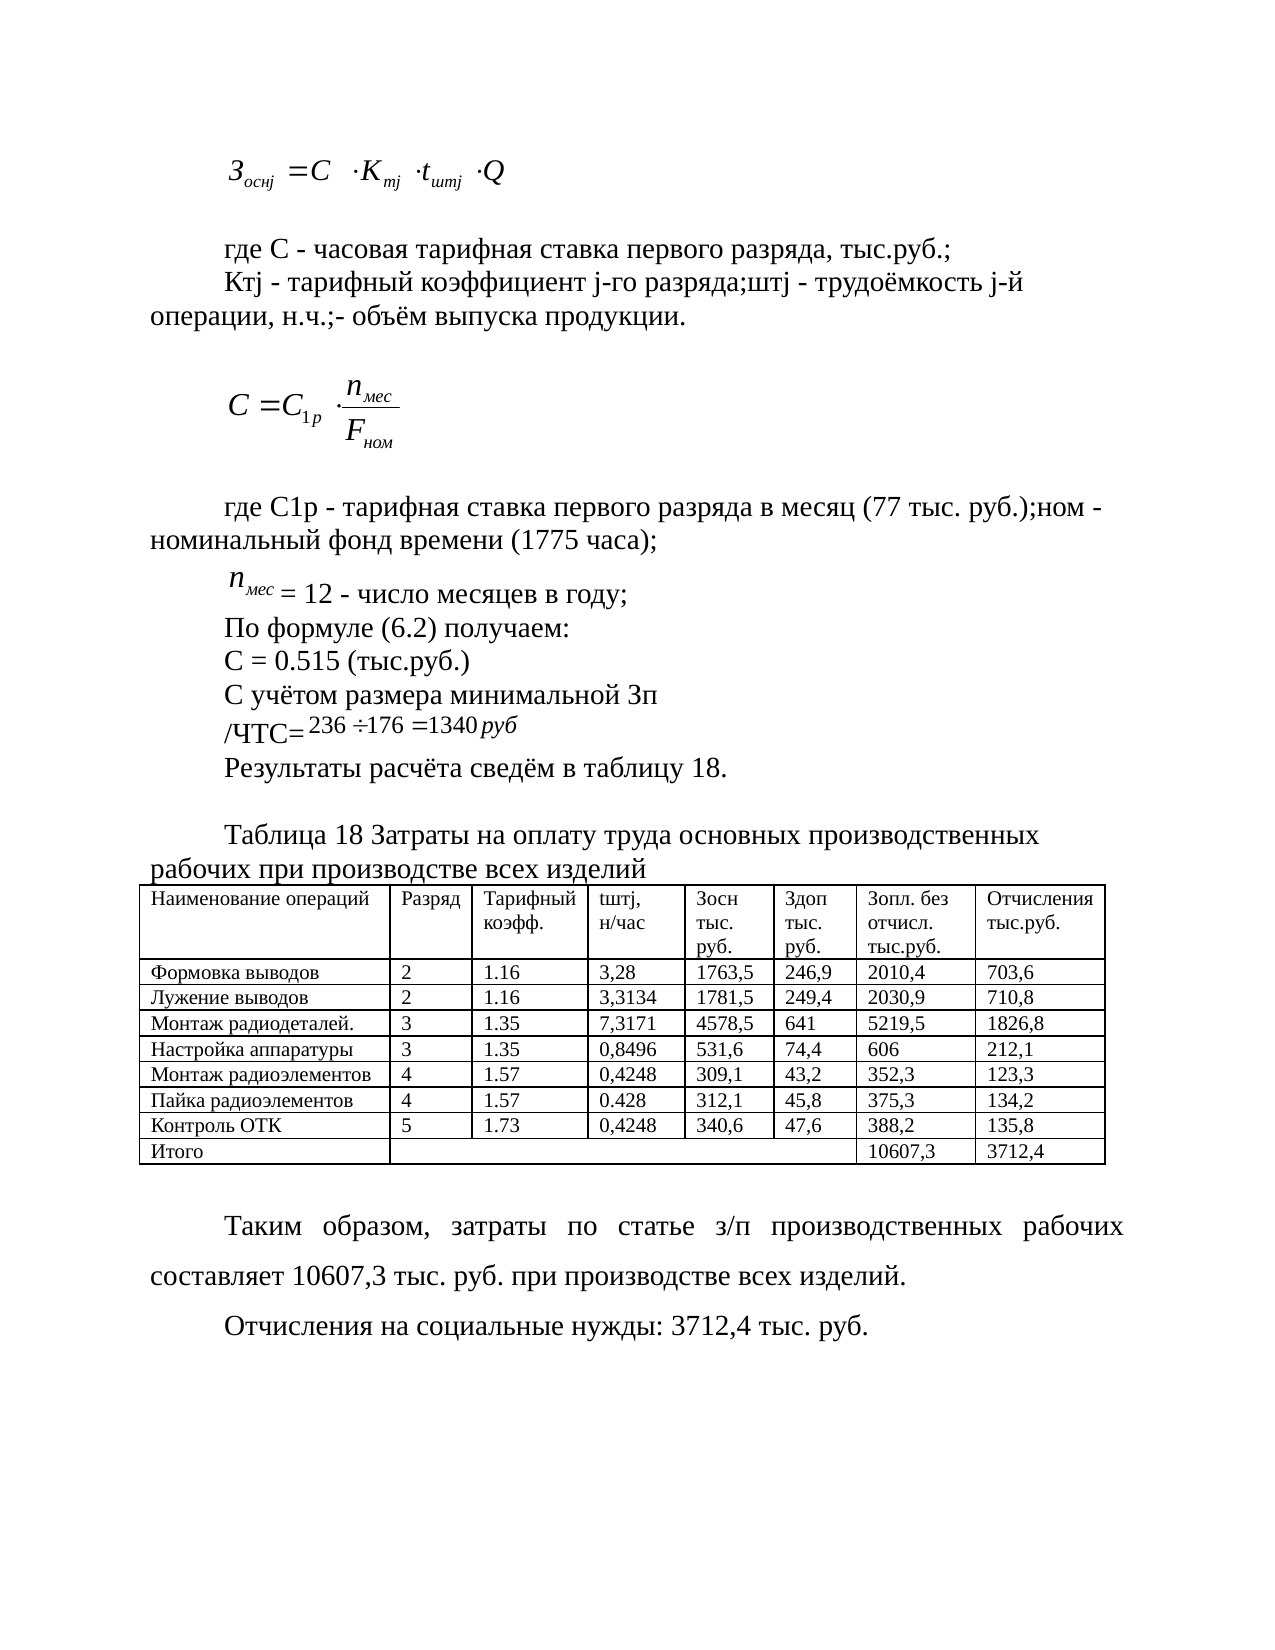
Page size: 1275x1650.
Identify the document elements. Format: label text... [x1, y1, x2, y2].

table_cell 4578,5 [686, 1011, 773, 1035]
text С учётом размера минимальной Зп [150, 677, 1125, 711]
table_header Зопл. без отчисл. тыс.руб. [857, 886, 975, 958]
text где С - часовая тарифная ставка первого разряда, тыс.руб.; [150, 231, 1125, 264]
table_cell 606 [857, 1037, 975, 1061]
table_cell 7,3171 [589, 1011, 684, 1035]
table_cell 3712,4 [976, 1139, 1104, 1163]
text Результаты расчёта сведём в таблицу 18. [150, 750, 1125, 784]
table_cell 0,4248 [589, 1062, 684, 1086]
table_cell 1.35 [473, 1037, 587, 1061]
table_cell 309,1 [686, 1062, 773, 1086]
table_cell Настройка аппаратуры [140, 1037, 389, 1061]
table_header Здоп тыс. руб. [775, 886, 856, 958]
table_cell 375,3 [857, 1088, 975, 1112]
table_cell 123,3 [976, 1062, 1104, 1086]
table_cell 2 [391, 960, 471, 984]
table_cell 2030,9 [857, 985, 975, 1009]
table_cell 1.16 [473, 985, 587, 1009]
table_cell 1.57 [473, 1088, 587, 1112]
table_header tштj, н/час [589, 886, 684, 958]
table_cell Пайка радиоэлементов [140, 1088, 389, 1112]
table_cell 3 [391, 1037, 471, 1061]
table_cell 1826,8 [976, 1011, 1104, 1035]
text /ЧТС= [150, 711, 1125, 750]
table_cell 703,6 [976, 960, 1104, 984]
table_cell 4 [391, 1088, 471, 1112]
table_cell Итого [140, 1139, 389, 1163]
text Таблица 18 Затраты на оплату труда основных производственных рабочих при производстве всех изделий [150, 817, 1125, 884]
table_cell 10607,3 [857, 1139, 975, 1163]
table_cell 74,4 [775, 1037, 856, 1061]
table_cell [391, 1139, 856, 1163]
table_cell 1763,5 [686, 960, 773, 984]
table_cell 246,9 [775, 960, 856, 984]
text где С1р - тарифная ставка первого разряда в месяц (77 тыс. руб.);ном - номинальный фонд времени (1775 часа); [150, 489, 1125, 556]
table_cell 312,1 [686, 1088, 773, 1112]
table_cell 1.35 [473, 1011, 587, 1035]
table_cell 1.16 [473, 960, 587, 984]
table_cell Лужение выводов [140, 985, 389, 1009]
table_cell 43,2 [775, 1062, 856, 1086]
table_cell 212,1 [976, 1037, 1104, 1061]
table_cell 531,6 [686, 1037, 773, 1061]
table_cell 3 [391, 1011, 471, 1035]
table_cell 2010,4 [857, 960, 975, 984]
table_header Разряд [391, 886, 471, 958]
table_header Отчисления тыс.руб. [976, 886, 1104, 958]
table_cell 0,4248 [589, 1113, 684, 1137]
text По формуле (6.2) получаем: [150, 610, 1125, 643]
table_header Тарифный коэфф. [473, 886, 587, 958]
table_header Наименование операций [140, 886, 389, 958]
table_cell 0.428 [589, 1088, 684, 1112]
table_cell 710,8 [976, 985, 1104, 1009]
table_cell 388,2 [857, 1113, 975, 1137]
table_cell 352,3 [857, 1062, 975, 1086]
table_cell 249,4 [775, 985, 856, 1009]
table_cell 45,8 [775, 1088, 856, 1112]
table_cell 4 [391, 1062, 471, 1086]
text = 12 - число месяцев в году; [150, 556, 1125, 610]
table_cell Монтаж радиоэлементов [140, 1062, 389, 1086]
table_cell 2 [391, 985, 471, 1009]
table_cell 5 [391, 1113, 471, 1137]
table_cell 3,28 [589, 960, 684, 984]
table_cell 1.57 [473, 1062, 587, 1086]
text Таким образом, затраты по статье з/п производственных рабочих составляет 10607,3 тыс. руб. при производстве всех изделий. [150, 1208, 1125, 1292]
text Отчисления на социальные нужды: 3712,4 тыс. руб. [150, 1308, 1125, 1342]
text Ктj - тарифный коэффициент j-го разряда;штj - трудоёмкость j-й операции, н.ч.;- объём выпуска продукции. [150, 264, 1125, 332]
text С = 0.515 (тыс.руб.) [150, 643, 1125, 677]
table_cell 1781,5 [686, 985, 773, 1009]
table_cell 134,2 [976, 1088, 1104, 1112]
table_cell 641 [775, 1011, 856, 1035]
table_cell 0,8496 [589, 1037, 684, 1061]
table_cell Монтаж радиодеталей. [140, 1011, 389, 1035]
table_cell 47,6 [775, 1113, 856, 1137]
table_cell 135,8 [976, 1113, 1104, 1137]
table_cell Контроль ОТК [140, 1113, 389, 1137]
table_cell 5219,5 [857, 1011, 975, 1035]
table_cell 3,3134 [589, 985, 684, 1009]
table_cell 1.73 [473, 1113, 587, 1137]
table_cell 340,6 [686, 1113, 773, 1137]
table_header Зосн тыс. руб. [686, 886, 773, 958]
table_cell Формовка выводов [140, 960, 389, 984]
